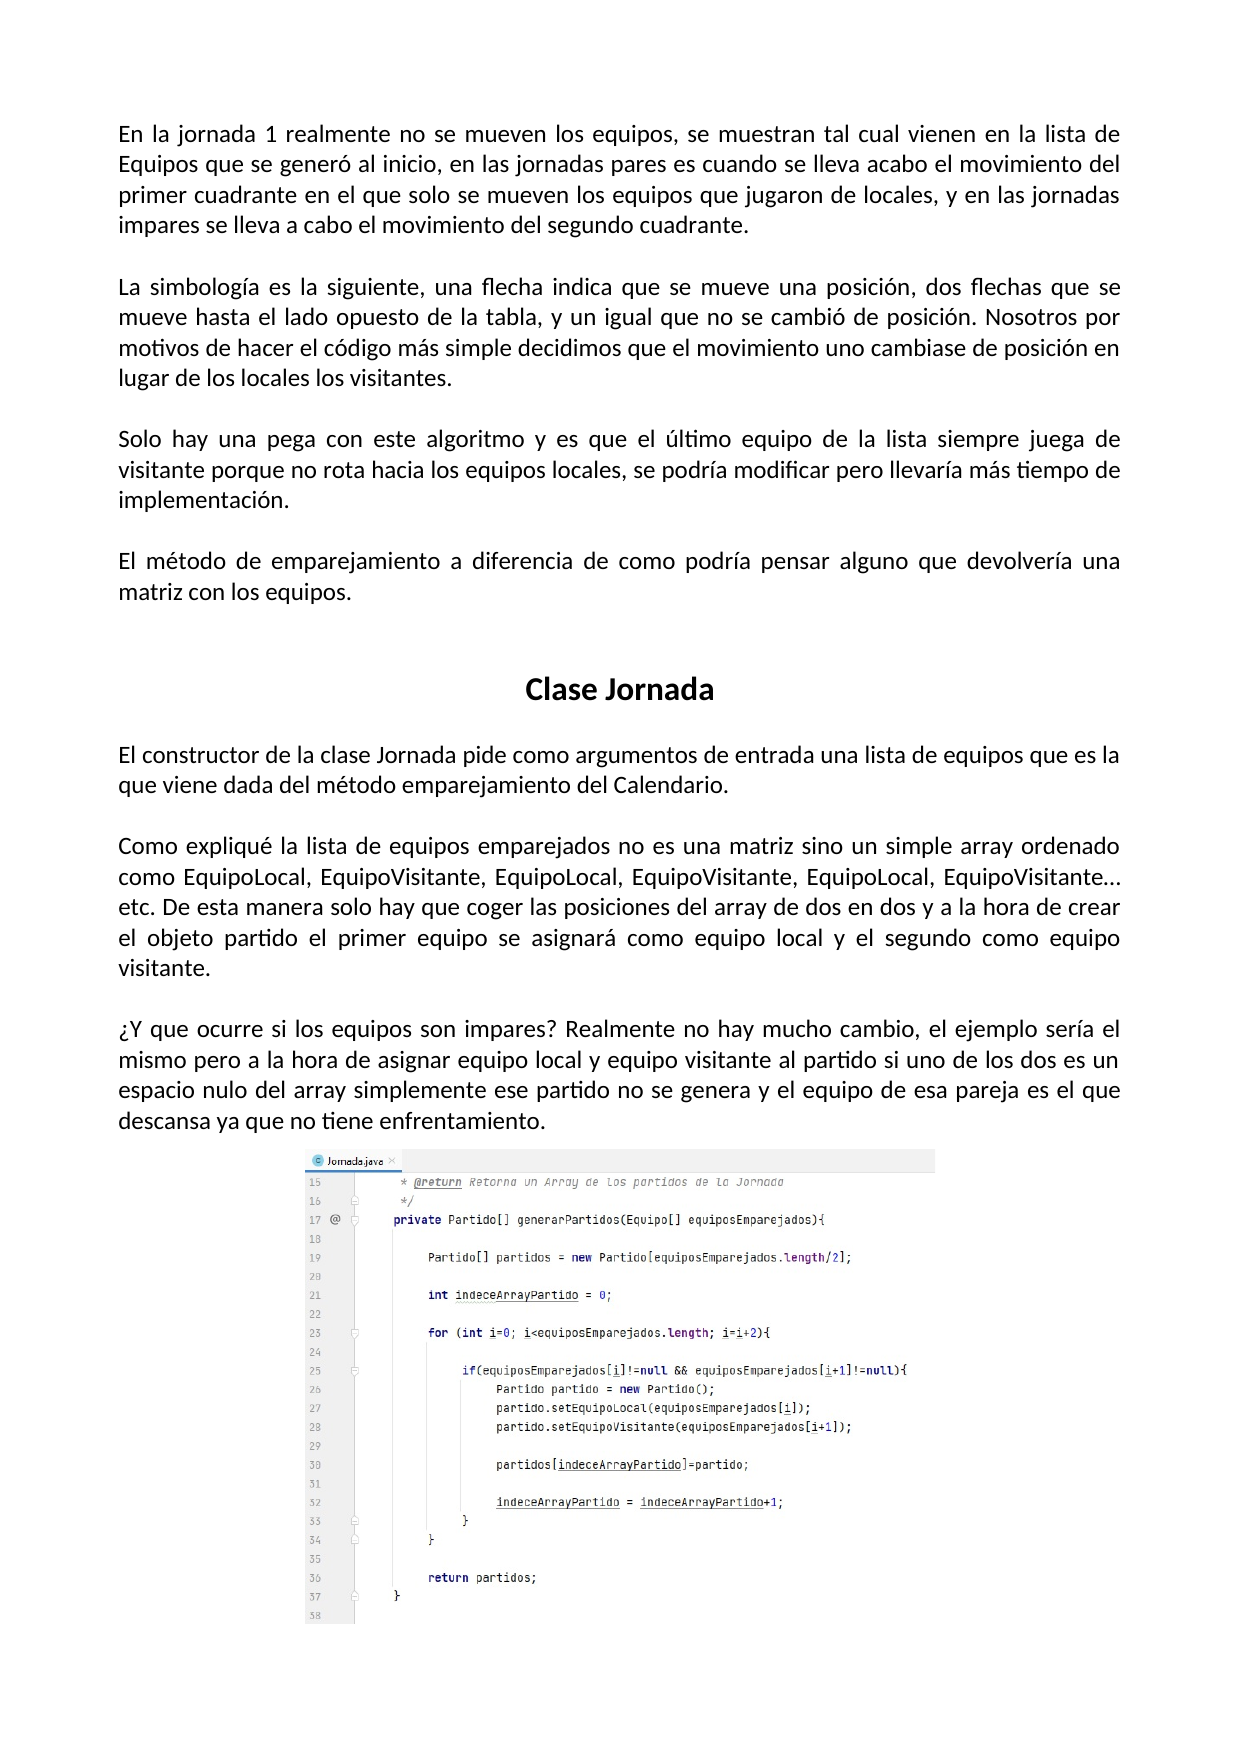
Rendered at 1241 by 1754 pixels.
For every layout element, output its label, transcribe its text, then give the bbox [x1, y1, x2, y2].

text Solo hay una pega con este algoritmo y es que el último equipo de la lista siempre juega de visitante porque no rota hacia los equipos locales, se podría modificar pero llevaría más tiempo de implementación. [118, 423, 1122, 515]
text ¿Y que ocurre si los equipos son impares? Realmente no hay mucho cambio, el ejemplo sería el mismo pero a la hora de asignar equipo local y equipo visitante al partido si uno de los dos es un espacio nulo del array simplemente ese partido no se genera y el equipo de esa pareja es el que descansa ya que no tiene enfrentamiento. [118, 1013, 1122, 1136]
text La simbología es la siguiente, una flecha indica que se mueve una posición, dos flechas que se mueve hasta el lado opuesto de la tabla, y un igual que no se cambió de posición. Nosotros por motivos de hacer el código más simple decidimos que el movimiento uno cambiase de posición en lugar de los locales los visitantes. [118, 271, 1122, 393]
picture [305, 1149, 936, 1624]
text El método de emparejamiento a diferencia de como podría pensar alguno que devolvería una matriz con los equipos. [118, 545, 1122, 606]
text El constructor de la clase Jornada pide como argumentos de entrada una lista de equipos que es la que viene dada del método emparejamiento del Calendario. [118, 739, 1122, 800]
text En la jornada 1 realmente no se mueven los equipos, se muestran tal cual vienen en la lista de Equipos que se generó al inicio, en las jornadas pares es cuando se lleva acabo el movimiento del primer cuadrante en el que solo se mueven los equipos que jugaron de locales, y en las jornadas impares se lleva a cabo el movimiento del segundo cuadrante. [118, 118, 1122, 240]
text Clase Jornada [118, 667, 1122, 708]
text Como expliqué la lista de equipos emparejados no es una matriz sino un simple array ordenado como EquipoLocal, EquipoVisitante, EquipoLocal, EquipoVisitante, EquipoLocal, EquipoVisitante… etc. De esta manera solo hay que coger las posiciones del array de dos en dos y a la hora de crear el objeto partido el primer equipo se asignará como equipo local y el segundo como equipo visitante. [118, 830, 1122, 983]
